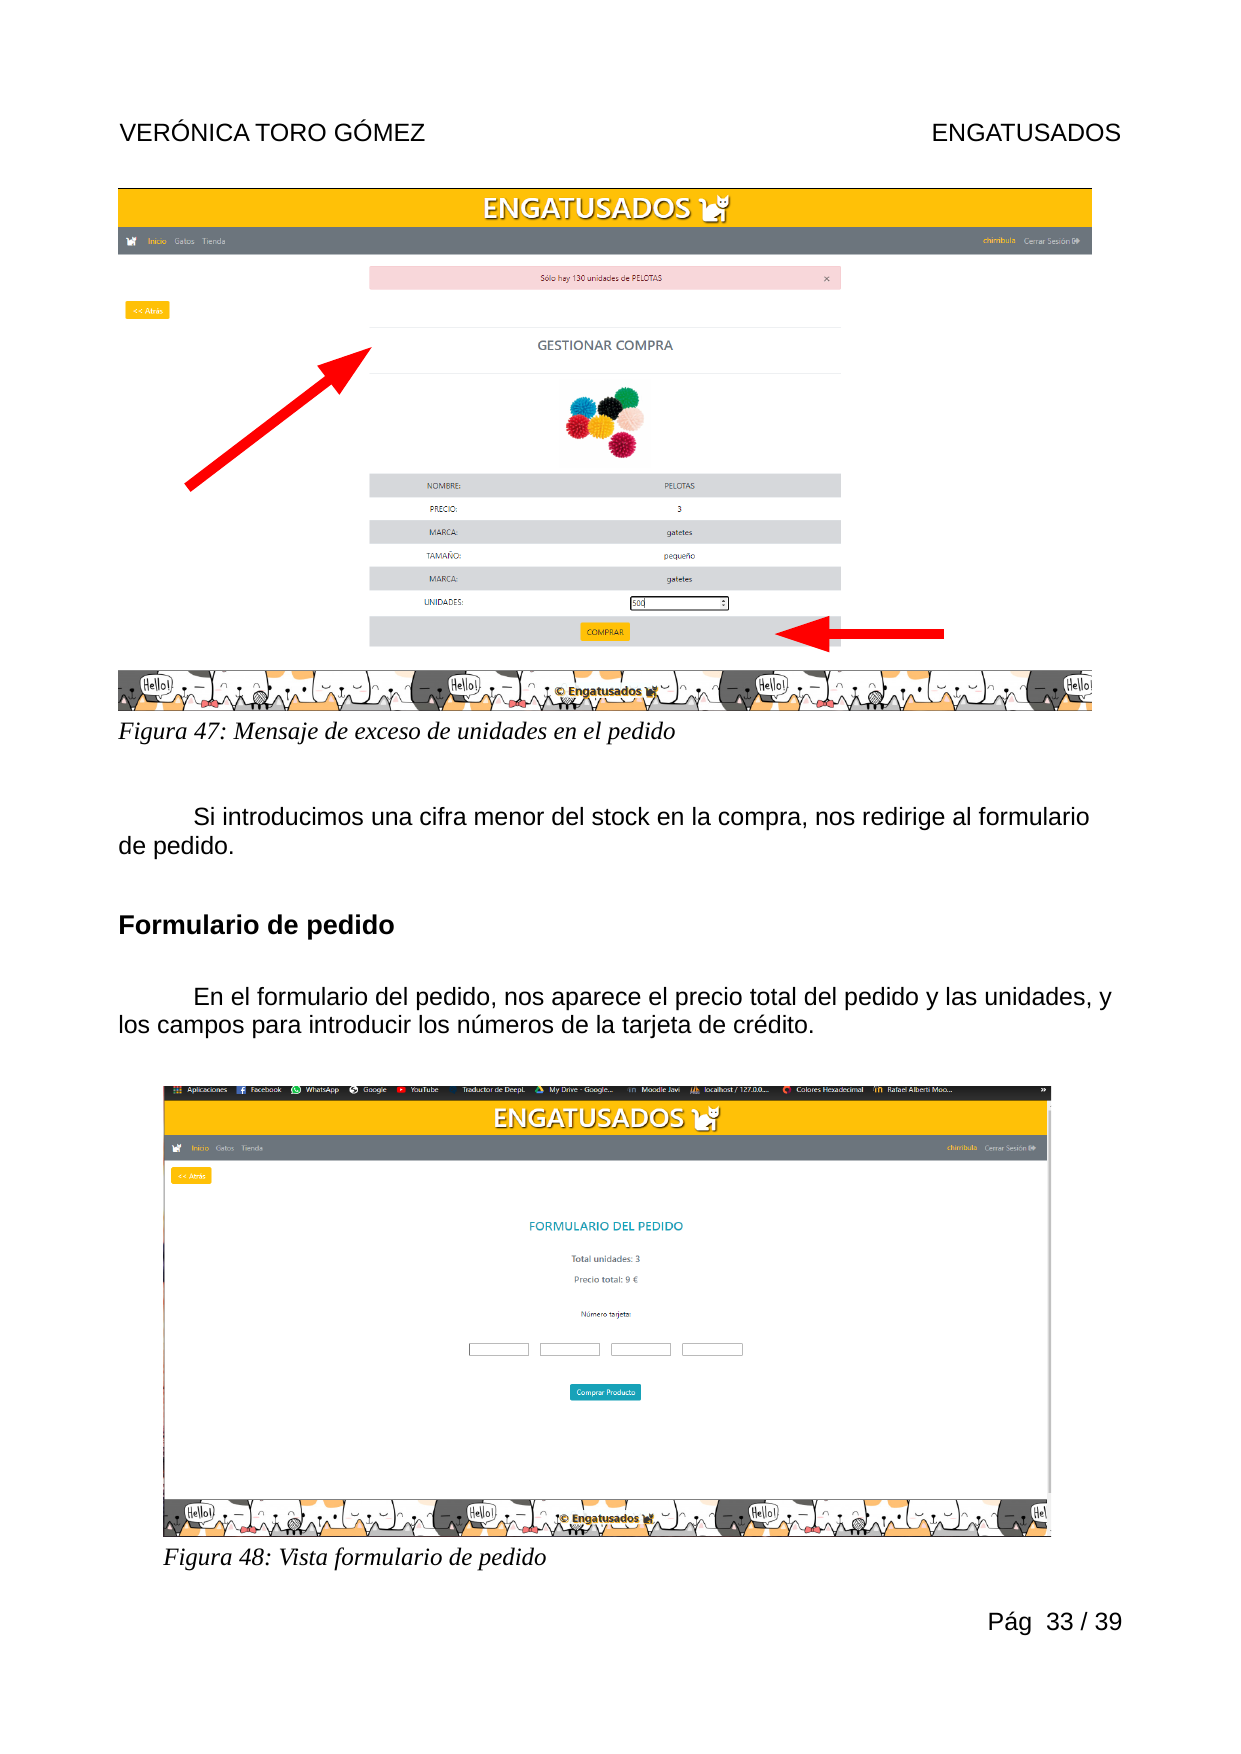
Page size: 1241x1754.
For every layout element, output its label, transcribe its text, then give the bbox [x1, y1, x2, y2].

text Figura 48: Vista formulario de pedido [163, 1537, 1060, 1570]
text Figura 47: Mensaje de exceso de unidades en el pedido [118, 711, 1092, 744]
text En el formulario del pedido, nos aparece el precio total del pedido y las unidades, y los campos para introducir los números de la tarjeta de crédito. [118, 982, 1122, 1039]
picture [163, 1086, 1052, 1537]
subtitle Formulario de pedido [118, 909, 1122, 940]
text Si introducimos una cifra menor del stock en la compra, nos redirige al formulario de pedido. [118, 802, 1122, 859]
picture [118, 188, 1092, 711]
